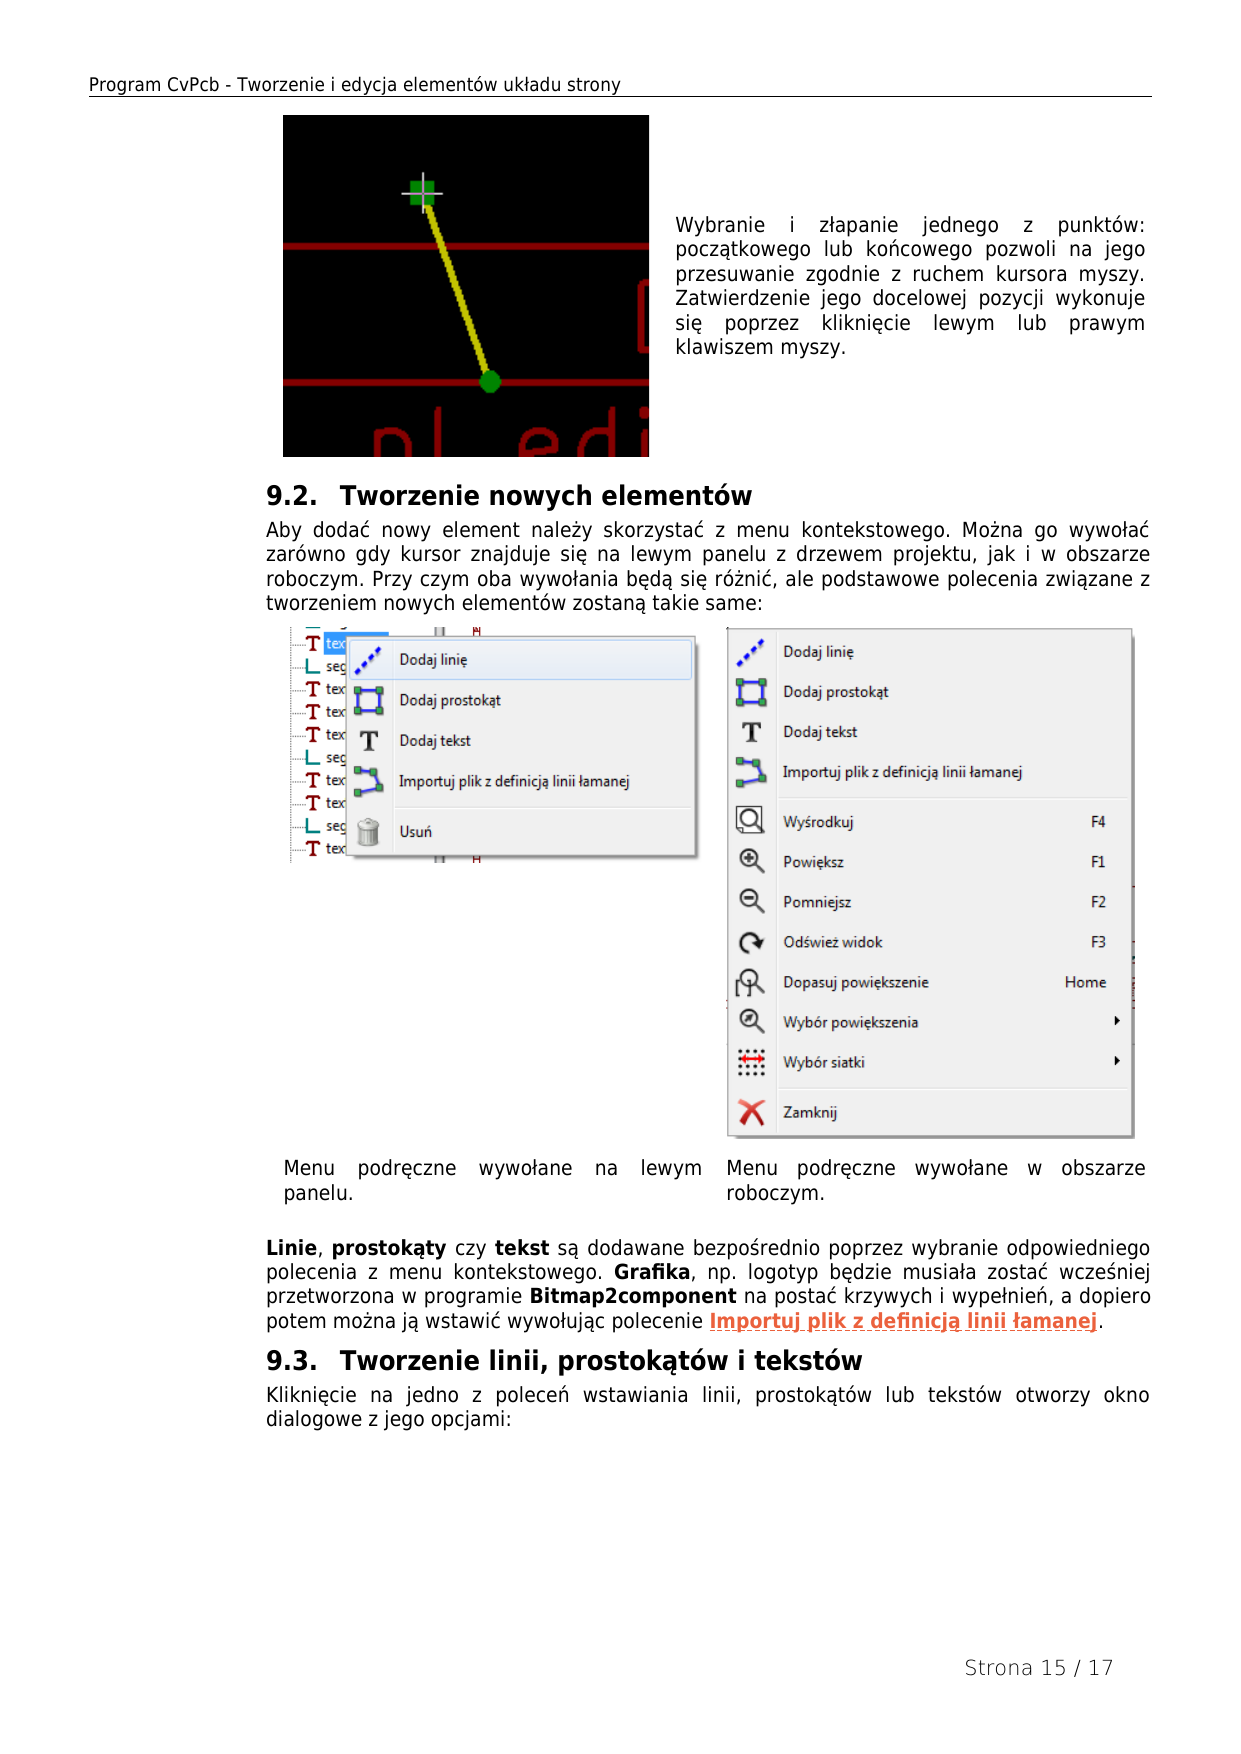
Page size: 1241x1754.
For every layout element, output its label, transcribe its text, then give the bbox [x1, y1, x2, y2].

text Aby dodać nowy element należy skorzystać z menu kontekstowego. Można go wywołać zarówno gdy kursor znajduje się na lewym panelu z drzewem projektu, jak i w obszarze roboczym. Przy czym oba wywołania będą się różnić, ale podstawowe polecenia związane z tworzeniem nowych elementów zostaną takie same: [266, 518, 1152, 616]
text Linie, prostokąty czy tekst są dodawane bezpośrednio poprzez wybranie odpowiedniego polecenia z menu kontekstowego. Grafika, np. logotyp będzie musiała zostać wcześniej przetworzona w programie Bitmap2component na postać krzywych i wypełnień, a dopiero potem można ją wstawić wywołując polecenie Importuj plik z definicją linii łamanej. [266, 1235, 1152, 1333]
subtitle Tworzenie linii, prostokątów i tekstów [266, 1345, 1152, 1377]
table_header [266, 103, 658, 469]
picture [283, 115, 650, 457]
table_cell Menu podręczne wywołane na lewym panelu. [266, 1151, 709, 1211]
table_header [266, 616, 709, 1151]
text Kliknięcie na jedno z poleceń wstawiania linii, prostokątów lub tekstów otworzy okno dialogowe z jego opcjami: [266, 1382, 1152, 1431]
table_cell Menu podręczne wywołane w obszarze roboczym. [709, 1151, 1152, 1211]
table_header Wybranie i złapanie jednego z punktów: początkowego lub końcowego pozwoli na jego przesuwanie zgodnie z ruchem kursora myszy. Zatwierdzenie jego docelowej pozycji wykonuje się poprzez kliknięcie lewym lub prawym klawiszem myszy. [658, 103, 1152, 469]
picture [726, 627, 1135, 1139]
table_header [709, 616, 1152, 1151]
subtitle Tworzenie nowych elementów [266, 480, 1152, 512]
